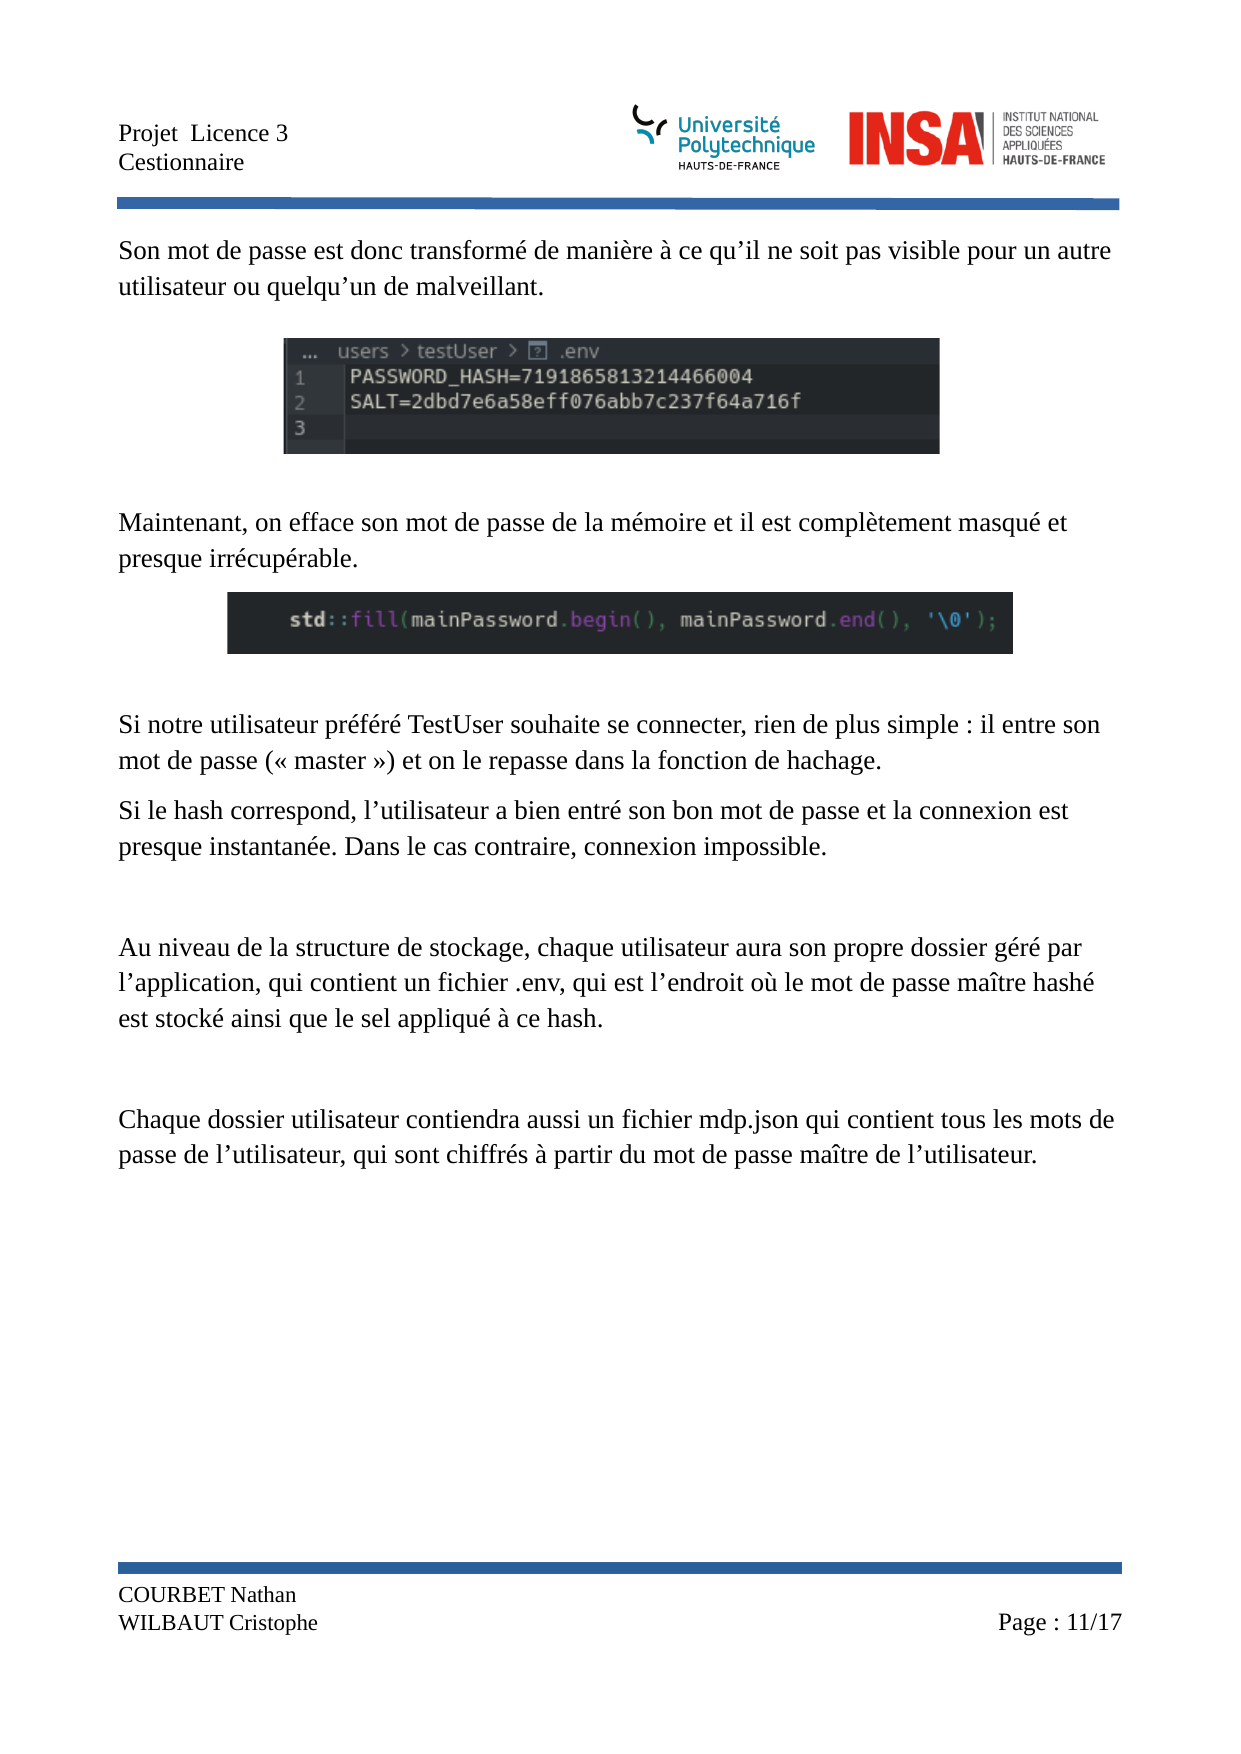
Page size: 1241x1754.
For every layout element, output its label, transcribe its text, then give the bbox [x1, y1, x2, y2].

text Son mot de passe est donc transformé de manière à ce qu’il ne soit pas visible pour un autre utilisateur ou quelqu’un de malveillant. [118, 234, 1122, 301]
picture [227, 592, 1013, 654]
text Maintenant, on efface son mot de passe de la mémoire et il est complètement masqué et presque irrécupérable. [118, 507, 1122, 573]
text Chaque dossier utilisateur contiendra aussi un fichier mdp.json qui contient tous les mots de passe de l’utilisateur, qui sont chiffrés à partir du mot de passe maître de l’utilisateur. [118, 1103, 1122, 1170]
text Si le hash correspond, l’utilisateur a bien entré son bon mot de passe et la connexion est presque instantanée. Dans le cas contraire, connexion impossible. [118, 794, 1122, 861]
text Si notre utilisateur préféré TestUser souhaite se connecter, rien de plus simple : il entre son mot de passe (« master ») et on le repasse dans la fonction de hachage. [118, 708, 1122, 775]
picture [832, 96, 1113, 180]
picture [622, 94, 825, 181]
picture [283, 338, 940, 454]
text Au niveau de la structure de stockage, chaque utilisateur aura son propre dossier géré par l’application, qui contient un fichier .env, qui est l’endroit où le mot de passe maître hashé est stocké ainsi que le sel appliqué à ce hash. [118, 931, 1122, 1033]
